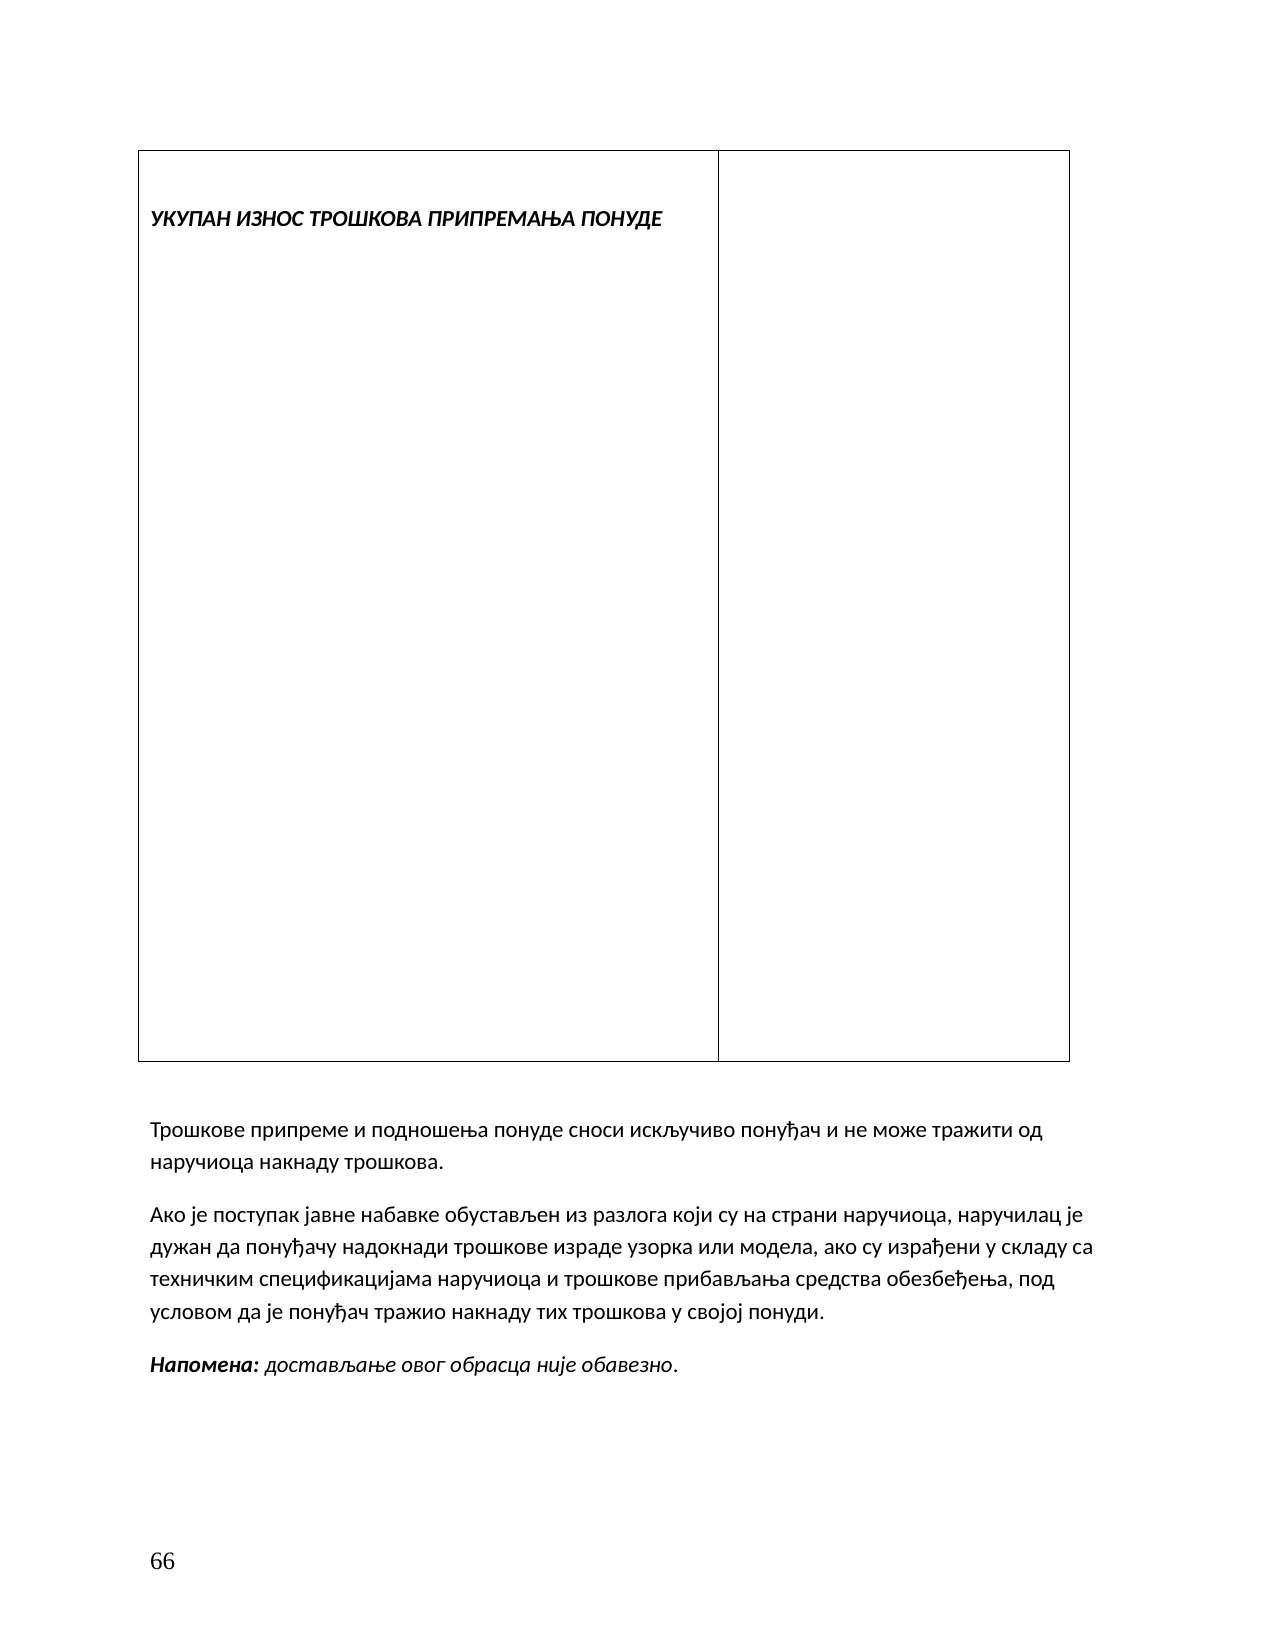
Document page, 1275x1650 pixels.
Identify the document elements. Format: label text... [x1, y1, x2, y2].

text Напомена: достављање овог обрасца није обавезно. [150, 1350, 1125, 1378]
table_cell УКУПАН ИЗНОС ТРОШКОВА ПРИПРЕМАЊА ПОНУДЕ [139, 151, 718, 1061]
table_cell [719, 151, 1069, 1061]
text Ако је поступак јавне набавке обустављен из разлога који су на страни наручиоца, наручилац је дужан да понуђачу надокнади трошкове израде узорка или модела, ако су израђени у складу са техничким спецификацијама наручиоца и трошкове прибављања средства обезбеђења, под условом да је понуђач тражио накнаду тих трошкова у својој понуди. [150, 1200, 1125, 1325]
text Трошкове припреме и подношења понуде сноси искључиво понуђач и не може тражити од наручиоца накнаду трошкова. [150, 1115, 1125, 1175]
